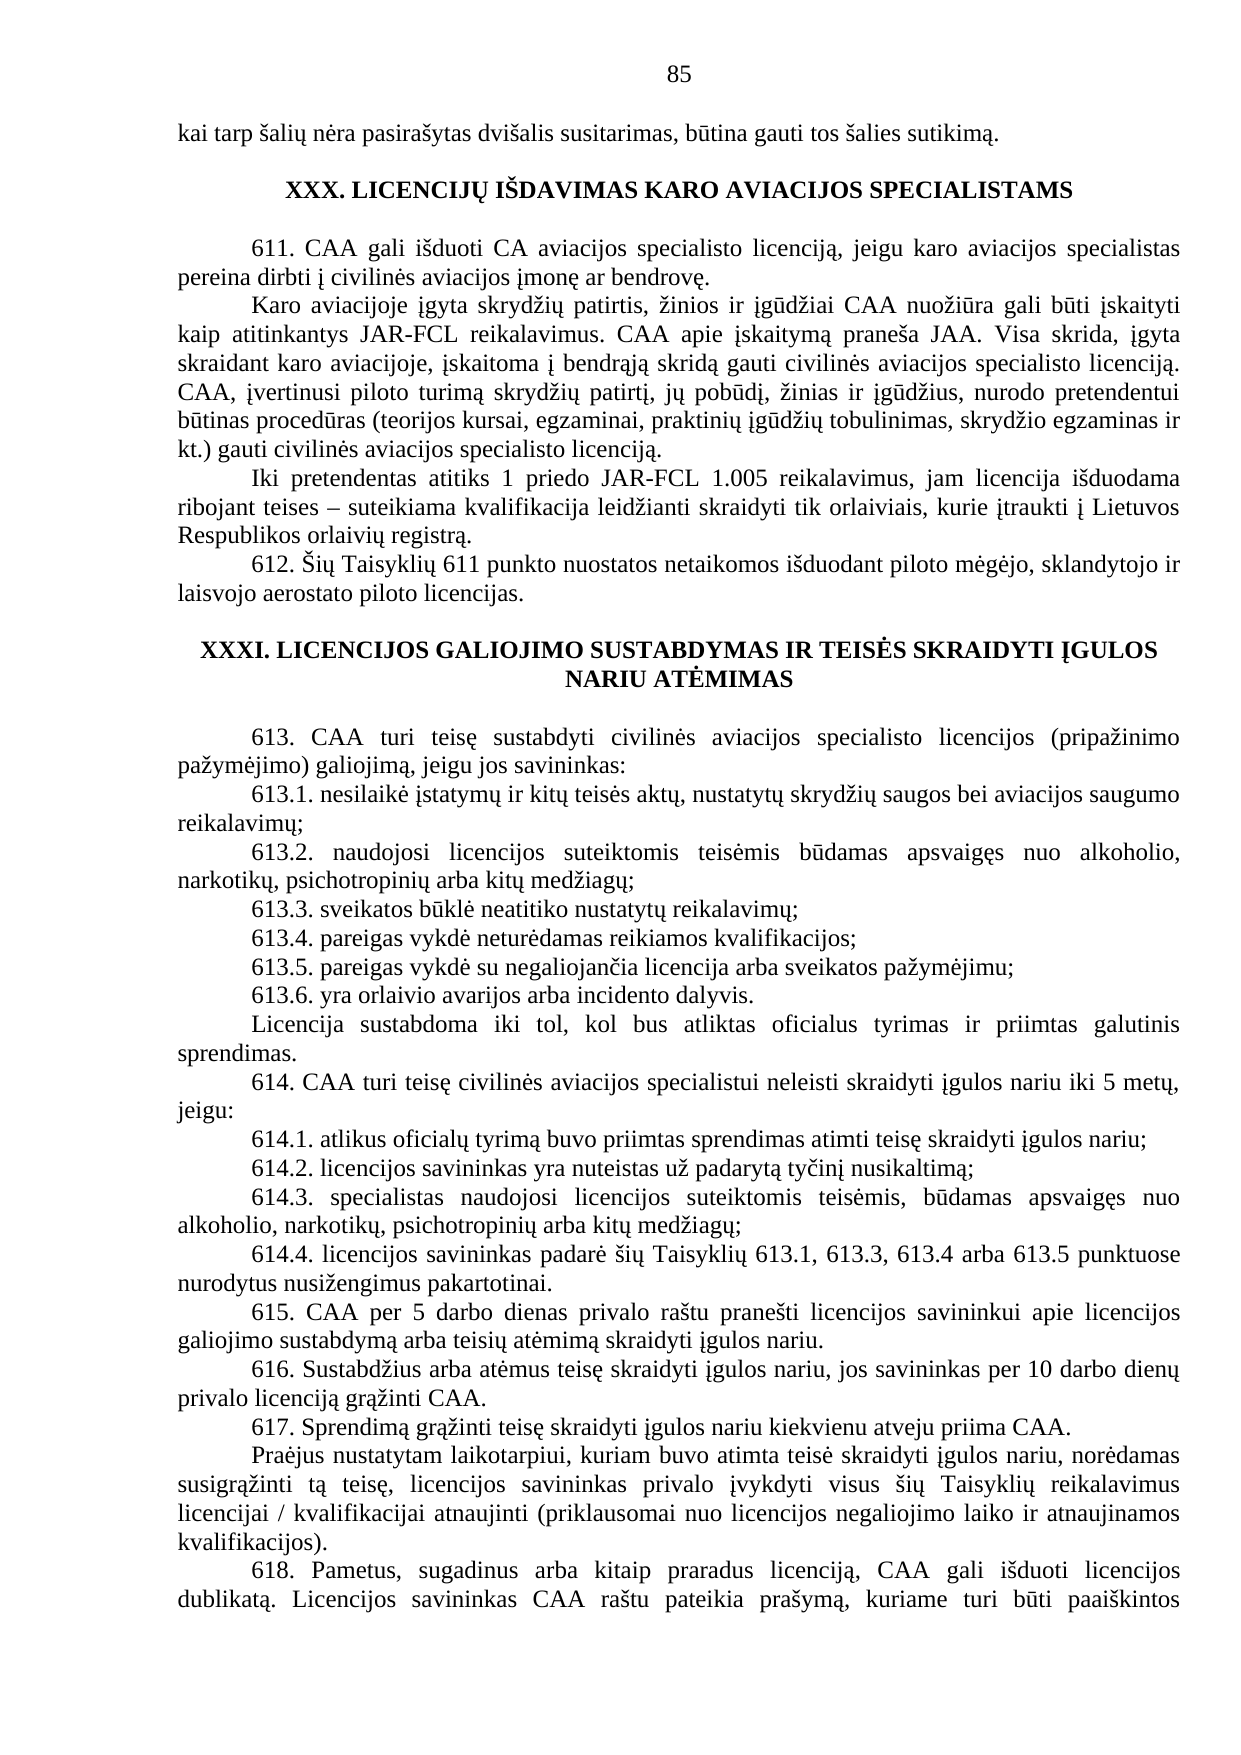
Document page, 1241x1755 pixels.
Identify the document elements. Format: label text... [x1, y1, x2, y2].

text 614.2. licencijos savininkas yra nuteistas už padarytą tyčinį nusikaltimą; [177, 1153, 1181, 1182]
text 613.4. pareigas vykdė neturėdamas reikiamos kvalifikacijos; [177, 923, 1181, 952]
text 612. Šių Taisyklių 611 punkto nuostatos netaikomos išduodant piloto mėgėjo, sklandytojo ir laisvojo aerostato piloto licencijas. [177, 549, 1181, 607]
text Licencija sustabdoma iki tol, kol bus atliktas oficialus tyrimas ir priimtas galutinis sprendimas. [177, 1009, 1181, 1067]
text 613.2. naudojosi licencijos suteiktomis teisėmis būdamas apsvaigęs nuo alkoholio, narkotikų, psichotropinių arba kitų medžiagų; [177, 837, 1181, 894]
text 618. Pametus, sugadinus arba kitaip praradus licenciją, CAA gali išduoti licencijos dublikatą. Licencijos savininkas CAA raštu pateikia prašymą, kuriame turi būti paaiškintos [177, 1556, 1181, 1613]
text 613.3. sveikatos būklė neatitiko nustatytų reikalavimų; [177, 894, 1181, 923]
text 613. CAA turi teisę sustabdyti civilinės aviacijos specialisto licencijos (pripažinimo pažymėjimo) galiojimą, jeigu jos savininkas: [177, 722, 1181, 779]
text XXX. LICENCIJŲ IŠDAVIMAS KARO AVIACIJOS SPECIALISTAMS [177, 176, 1181, 204]
text Karo aviacijoje įgyta skrydžių patirtis, žinios ir įgūdžiai CAA nuožiūra gali būti įskaityti kaip atitinkantys JAR-FCL reikalavimus. CAA apie įskaitymą praneša JAA. Visa skrida, įgyta skraidant karo aviacijoje, įskaitoma į bendrąją skridą gauti civilinės aviacijos specialisto licenciją. CAA, įvertinusi piloto turimą skrydžių patirtį, jų pobūdį, žinias ir įgūdžius, nurodo pretendentui būtinas procedūras (teorijos kursai, egzaminai, praktinių įgūdžių tobulinimas, skrydžio egzaminas ir kt.) gauti civilinės aviacijos specialisto licenciją. [177, 291, 1181, 463]
text 613.1. nesilaikė įstatymų ir kitų teisės aktų, nustatytų skrydžių saugos bei aviacijos saugumo reikalavimų; [177, 779, 1181, 837]
text 613.6. yra orlaivio avarijos arba incidento dalyvis. [177, 981, 1181, 1009]
text 613.5. pareigas vykdė su negaliojančia licencija arba sveikatos pažymėjimu; [177, 952, 1181, 981]
text 611. CAA gali išduoti CA aviacijos specialisto licenciją, jeigu karo aviacijos specialistas pereina dirbti į civilinės aviacijos įmonę ar bendrovę. [177, 233, 1181, 291]
text 614.1. atlikus oficialų tyrimą buvo priimtas sprendimas atimti teisę skraidyti įgulos nariu; [177, 1124, 1181, 1153]
text Iki pretendentas atitiks 1 priedo JAR-FCL 1.005 reikalavimus, jam licencija išduodama ribojant teises – suteikiama kvalifikacija leidžianti skraidyti tik orlaiviais, kurie įtraukti į Lietuvos Respublikos orlaivių registrą. [177, 463, 1181, 549]
text kai tarp šalių nėra pasirašytas dvišalis susitarimas, būtina gauti tos šalies sutikimą. [177, 118, 1181, 147]
text XXXI. LICENCIJOS GALIOJIMO SUSTABDYMAS IR TEISĖS SKRAIDYTI ĮGULOS NARIU ATĖMIMAS [177, 636, 1181, 693]
text 614. CAA turi teisę civilinės aviacijos specialistui neleisti skraidyti įgulos nariu iki 5 metų, jeigu: [177, 1067, 1181, 1124]
text 617. Sprendimą grąžinti teisę skraidyti įgulos nariu kiekvienu atveju priima CAA. [177, 1412, 1181, 1441]
text 615. CAA per 5 darbo dienas privalo raštu pranešti licencijos savininkui apie licencijos galiojimo sustabdymą arba teisių atėmimą skraidyti įgulos nariu. [177, 1297, 1181, 1354]
text 614.3. specialistas naudojosi licencijos suteiktomis teisėmis, būdamas apsvaigęs nuo alkoholio, narkotikų, psichotropinių arba kitų medžiagų; [177, 1182, 1181, 1239]
text 614.4. licencijos savininkas padarė šių Taisyklių 613.1, 613.3, 613.4 arba 613.5 punktuose nurodytus nusižengimus pakartotinai. [177, 1239, 1181, 1297]
text 616. Sustabdžius arba atėmus teisę skraidyti įgulos nariu, jos savininkas per 10 darbo dienų privalo licenciją grąžinti CAA. [177, 1354, 1181, 1412]
text Praėjus nustatytam laikotarpiui, kuriam buvo atimta teisė skraidyti įgulos nariu, norėdamas susigrąžinti tą teisę, licencijos savininkas privalo įvykdyti visus šių Taisyklių reikalavimus licencijai / kvalifikacijai atnaujinti (priklausomai nuo licencijos negaliojimo laiko ir atnaujinamos kvalifikacijos). [177, 1441, 1181, 1556]
